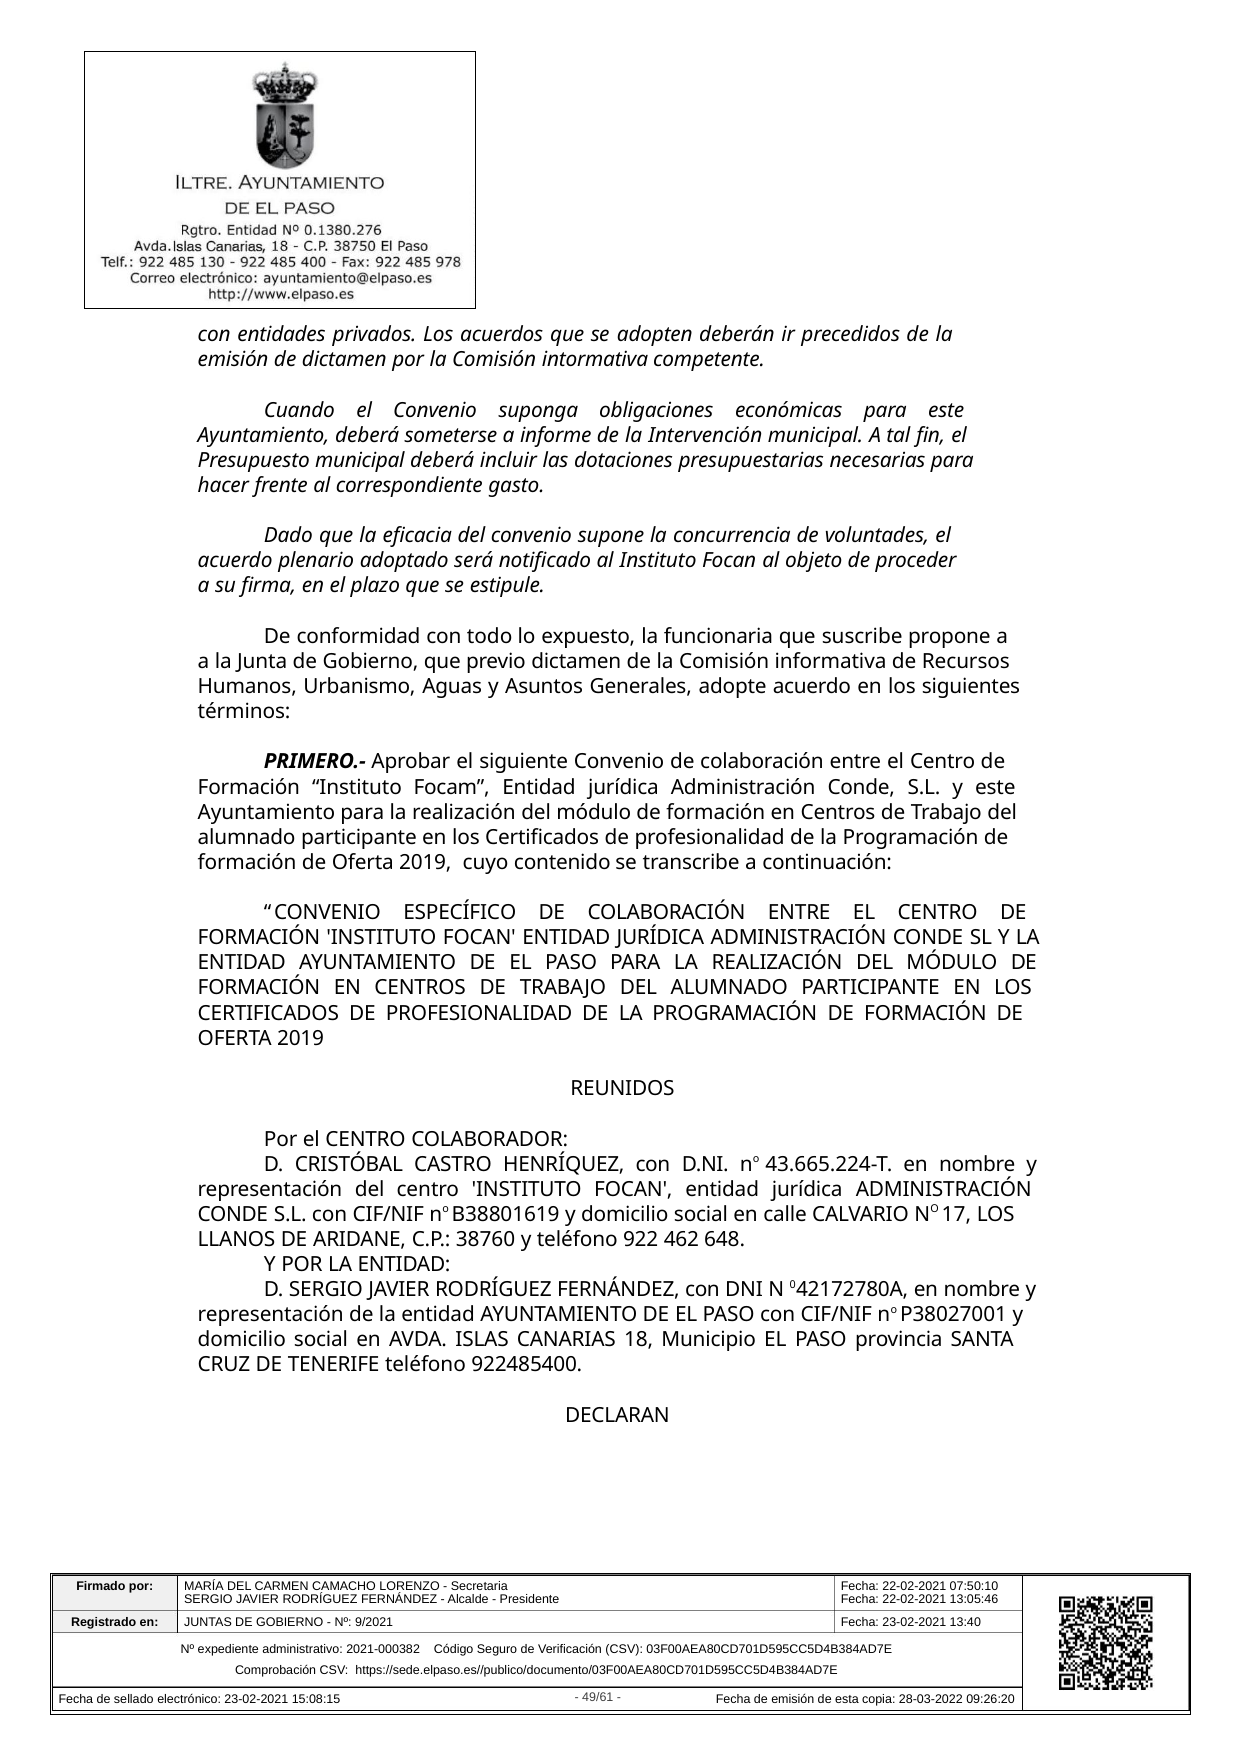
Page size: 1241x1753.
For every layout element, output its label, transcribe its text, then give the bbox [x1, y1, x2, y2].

text a la Junta de Gobierno, que previo dictamen de la Comisión informativa de Recursos [197, 649, 1068, 673]
text Fecha: 23-02-2021 13:40 [841, 1615, 1002, 1629]
text LLANOS DE ARIDANE, C.P.: 38760 y teléfono 922 462 648. [197, 1227, 1068, 1251]
text Fecha: 22-02-2021 07:50:10 [841, 1579, 1022, 1593]
text FORMACIÓN 'INSTITUTO FOCAN' ENTIDAD JURÍDICA ADMINISTRACIÓN CONDE SL Y LA [197, 925, 1067, 950]
text D. CRISTÓBAL CASTRO HENRÍQUEZ, con D.NI. no 43.665.224-T. en nombre y [264, 1152, 1068, 1176]
text DECLARAN [565, 1403, 700, 1427]
text domicilio social en AVDA. ISLAS CANARIAS 18, Municipio EL PASO provincia SANTA [197, 1327, 1068, 1352]
text SERGIO JAVIER RODRÍGUEZ FERNÁNDEZ - Alcalde - Presidente [184, 1593, 586, 1607]
text Dado que la eficacia del convenio supone la concurrencia de voluntades, el [264, 523, 1067, 548]
text Nº expediente administrativo: 2021-000382 Código Seguro de Verificación (CSV): 03F00AEA80CD701D595CC5D4B384AD7E [180, 1642, 918, 1656]
text De conformidad con todo lo expuesto, la funcionaria que suscribe propone a [264, 624, 1068, 648]
text representación de la entidad AYUNTAMIENTO DE EL PASO con CIF/NIF no P38027001 y [197, 1302, 1068, 1327]
text ENTIDAD AYUNTAMIENTO DE EL PASO PARA LA REALIZACIÓN DEL MÓDULO DE [197, 950, 1067, 975]
text OFERTA 2019 [197, 1026, 1067, 1050]
text a su firma, en el plazo que se estipule. [197, 573, 1067, 598]
picture [51, 1574, 1190, 1714]
text hacer frente al correspondiente gasto. [197, 473, 1068, 497]
text Ayuntamiento, deberá someterse a informe de la Intervención municipal. A tal fin, el [197, 422, 1068, 447]
text Por el CENTRO COLABORADOR: [264, 1127, 604, 1151]
text Y POR LA ENTIDAD: [264, 1252, 475, 1277]
text CERTIFICADOS DE PROFESIONALIDAD DE LA PROGRAMACIÓN DE FORMACIÓN DE [197, 1001, 1067, 1025]
text Firmado por: [76, 1579, 172, 1593]
text CONDE S.L. con CIF/NIF no B38801619 y domicilio social en calle CALVARIO NO 17, LOS [197, 1202, 1068, 1226]
text acuerdo plenario adoptado será notificado al Instituto Focan al objeto de proceder [197, 548, 1067, 573]
text D. SERGIO JAVIER RODRÍGUEZ FERNÁNDEZ, con DNI N 042172780A, en nombre y [264, 1277, 1068, 1302]
text PRIMERO.- Aprobar el siguiente Convenio de colaboración entre el Centro de [264, 749, 1068, 774]
text Fecha de emisión de esta copia: 28-03-2022 09:26:20 [716, 1692, 1040, 1706]
text CONVENIO ESPECÍFICO DE COLABORACIÓN ENTRE EL CENTRO DE [274, 900, 1068, 925]
text Registrado en: [71, 1615, 177, 1629]
text emisión de dictamen por la Comisión intormativa competente. [197, 347, 1067, 372]
text - 49/61 - [574, 1691, 639, 1705]
text REUNIDOS [570, 1076, 695, 1101]
text MARÍA DEL CARMEN CAMACHO LORENZO - Secretaria [184, 1579, 586, 1593]
text Comprobación CSV: https://sede.elpaso.es//publico/documento/03F00AEA80CD701D595CC5D4B384AD7E [235, 1663, 918, 1677]
text formación de Oferta 2019, cuyo contenido se transcribe a continuación: [197, 849, 1068, 874]
text CRUZ DE TENERIFE teléfono 922485400. [197, 1352, 1068, 1377]
text FORMACIÓN EN CENTROS DE TRABAJO DEL ALUMNADO PARTICIPANTE EN LOS [197, 975, 1067, 1000]
text Ayuntamiento para la realización del módulo de formación en Centros de Trabajo del [197, 799, 1068, 824]
picture [85, 52, 475, 308]
text representación del centro 'INSTITUTO FOCAN', entidad jurídica ADMINISTRACIÓN [197, 1177, 1068, 1201]
text términos: [197, 699, 1068, 723]
text “ [264, 900, 274, 925]
text Cuando el Convenio suponga obligaciones económicas para este [264, 397, 1068, 422]
text JUNTAS DE GOBIERNO - Nº: 9/2021 [184, 1615, 419, 1629]
text Presupuesto municipal deberá incluir las dotaciones presupuestarias necesarias para [197, 447, 1068, 472]
text Fecha de sellado electrónico: 23-02-2021 15:08:15 [58, 1692, 365, 1706]
text Humanos, Urbanismo, Aguas y Asuntos Generales, adopte acuerdo en los siguientes [197, 674, 1068, 698]
text Formación “Instituto Focam”, Entidad jurídica Administración Conde, S.L. y este [197, 774, 1068, 799]
text con entidades privados. Los acuerdos que se adopten deberán ir precedidos de la [197, 322, 1067, 346]
text alumnado participante en los Certificados de profesionalidad de la Programación de [197, 824, 1068, 849]
text Fecha: 22-02-2021 13:05:46 [841, 1593, 1022, 1607]
